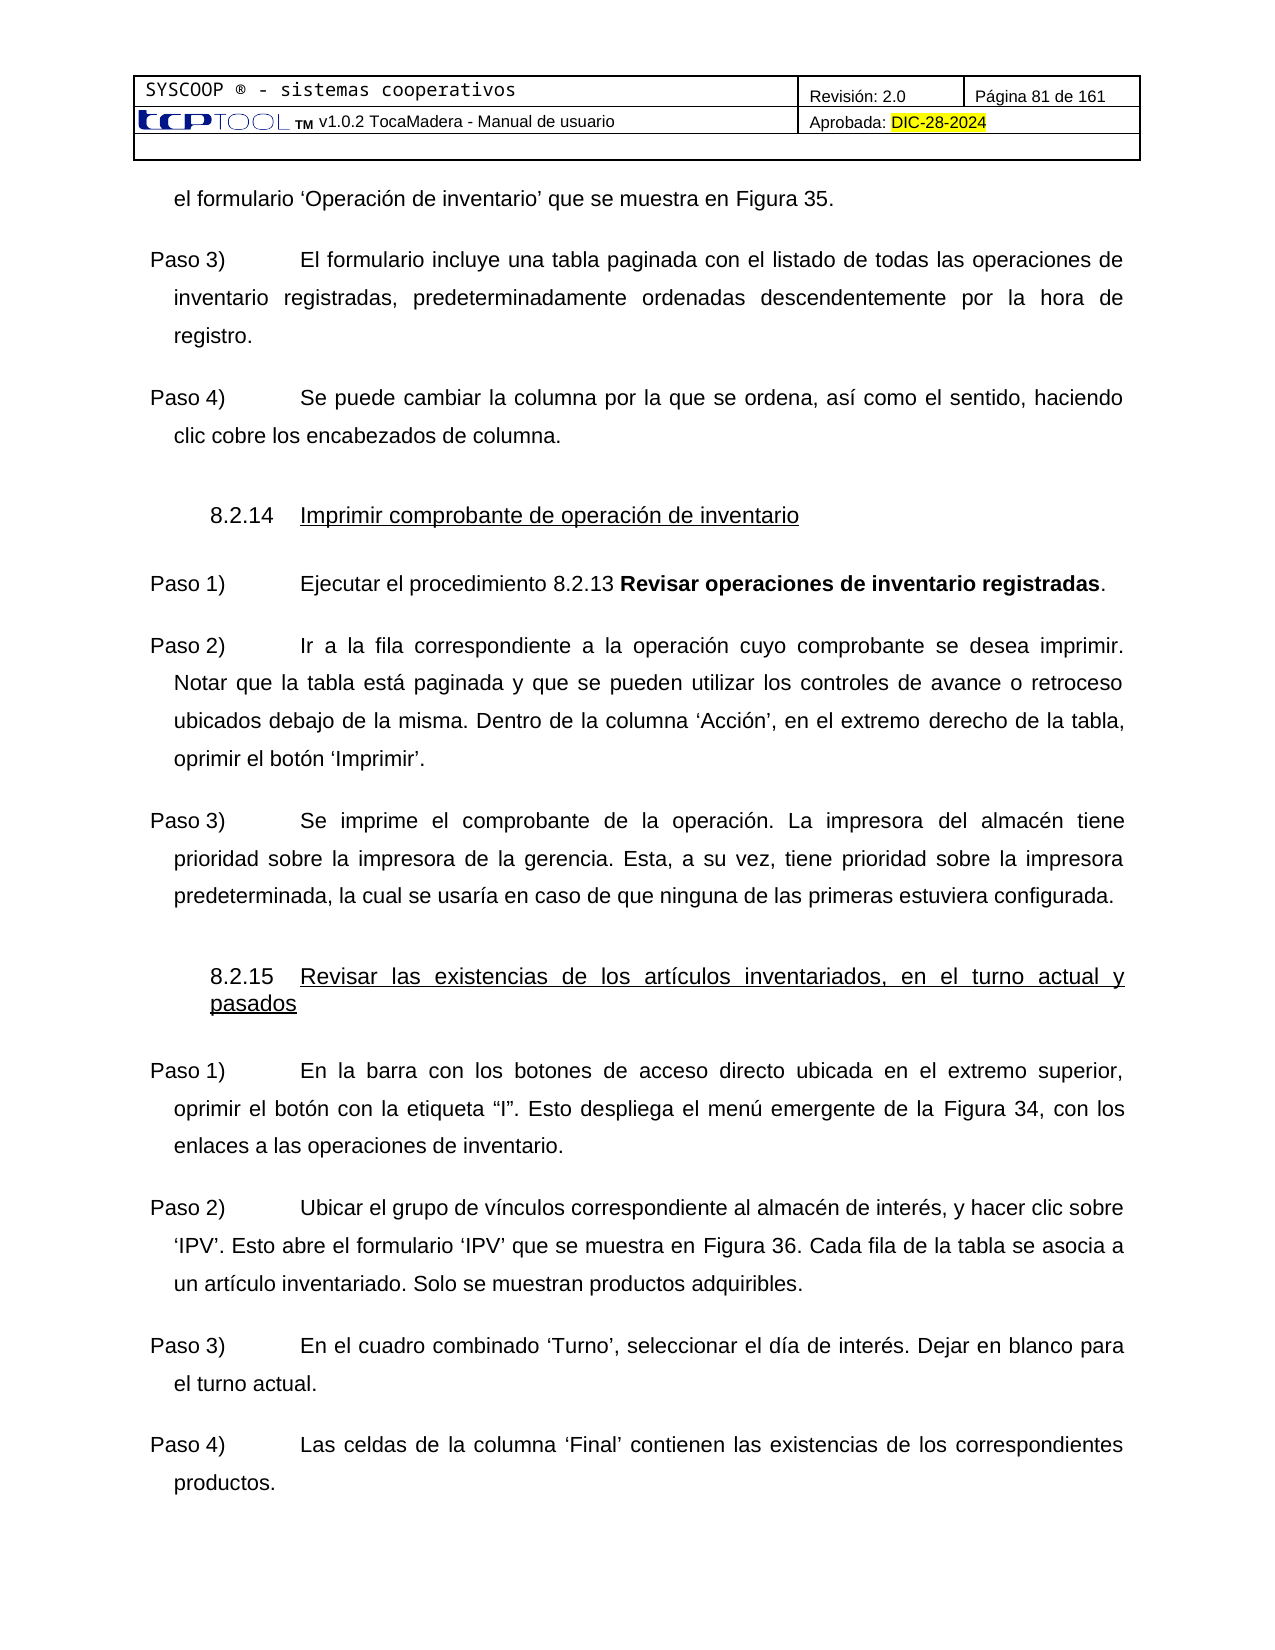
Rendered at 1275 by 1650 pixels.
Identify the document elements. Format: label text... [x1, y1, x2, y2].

list Ejecutar el procedimiento 8.2.13 Revisar operaciones de inventario registradas. [150, 571, 1125, 596]
list Se imprime el comprobante de la operación. La impresora del almacén tiene prioridad sobre la impresora de la gerencia. Esta, a su vez, tiene prioridad sobre la impresora predeterminada, la cual se usaría en caso de que ninguna de las primeras estuviera configurada. [150, 808, 1125, 908]
list Ir a la fila correspondiente a la operación cuyo comprobante se desea imprimir. Notar que la tabla está paginada y que se pueden utilizar los controles de avance o retroceso ubicados debajo de la misma. Dentro de la columna ‘Acción’, en el extremo derecho de la tabla, oprimir el botón ‘Imprimir’. [150, 632, 1125, 771]
list En la barra con los botones de acceso directo ubicada en el extremo superior, oprimir el botón con la etiqueta “I”. Esto despliega el menú emergente de la Figura 34, con los enlaces a las operaciones de inventario. [150, 1058, 1125, 1159]
list Las celdas de la columna ‘Final’ contienen las existencias de los correspondientes productos. [150, 1432, 1125, 1495]
picture [138, 110, 290, 130]
subtitle Imprimir comprobante de operación de inventario [210, 502, 1125, 529]
subtitle Revisar las existencias de los artículos inventariados, en el turno actual y pasados [210, 963, 1125, 1016]
list En el cuadro combinado ‘Turno’, seleccionar el día de interés. Dejar en blanco para el turno actual. [150, 1333, 1125, 1396]
list Ubicar el grupo de vínculos correspondiente al almacén de interés, y hacer clic sobre ‘IPV’. Esto abre el formulario ‘IPV’ que se muestra en Figura 36. Cada fila de la tabla se asocia a un artículo inventariado. Solo se muestran productos adquiribles. [150, 1195, 1125, 1296]
list el formulario ‘Operación de inventario’ que se muestra en Figura 35. [150, 186, 1125, 211]
list Se puede cambiar la columna por la que se ordena, así como el sentido, haciendo clic cobre los encabezados de columna. [150, 385, 1125, 448]
list El formulario incluye una tabla paginada con el listado de todas las operaciones de inventario registradas, predeterminadamente ordenadas descendentemente por la hora de registro. [150, 247, 1125, 348]
